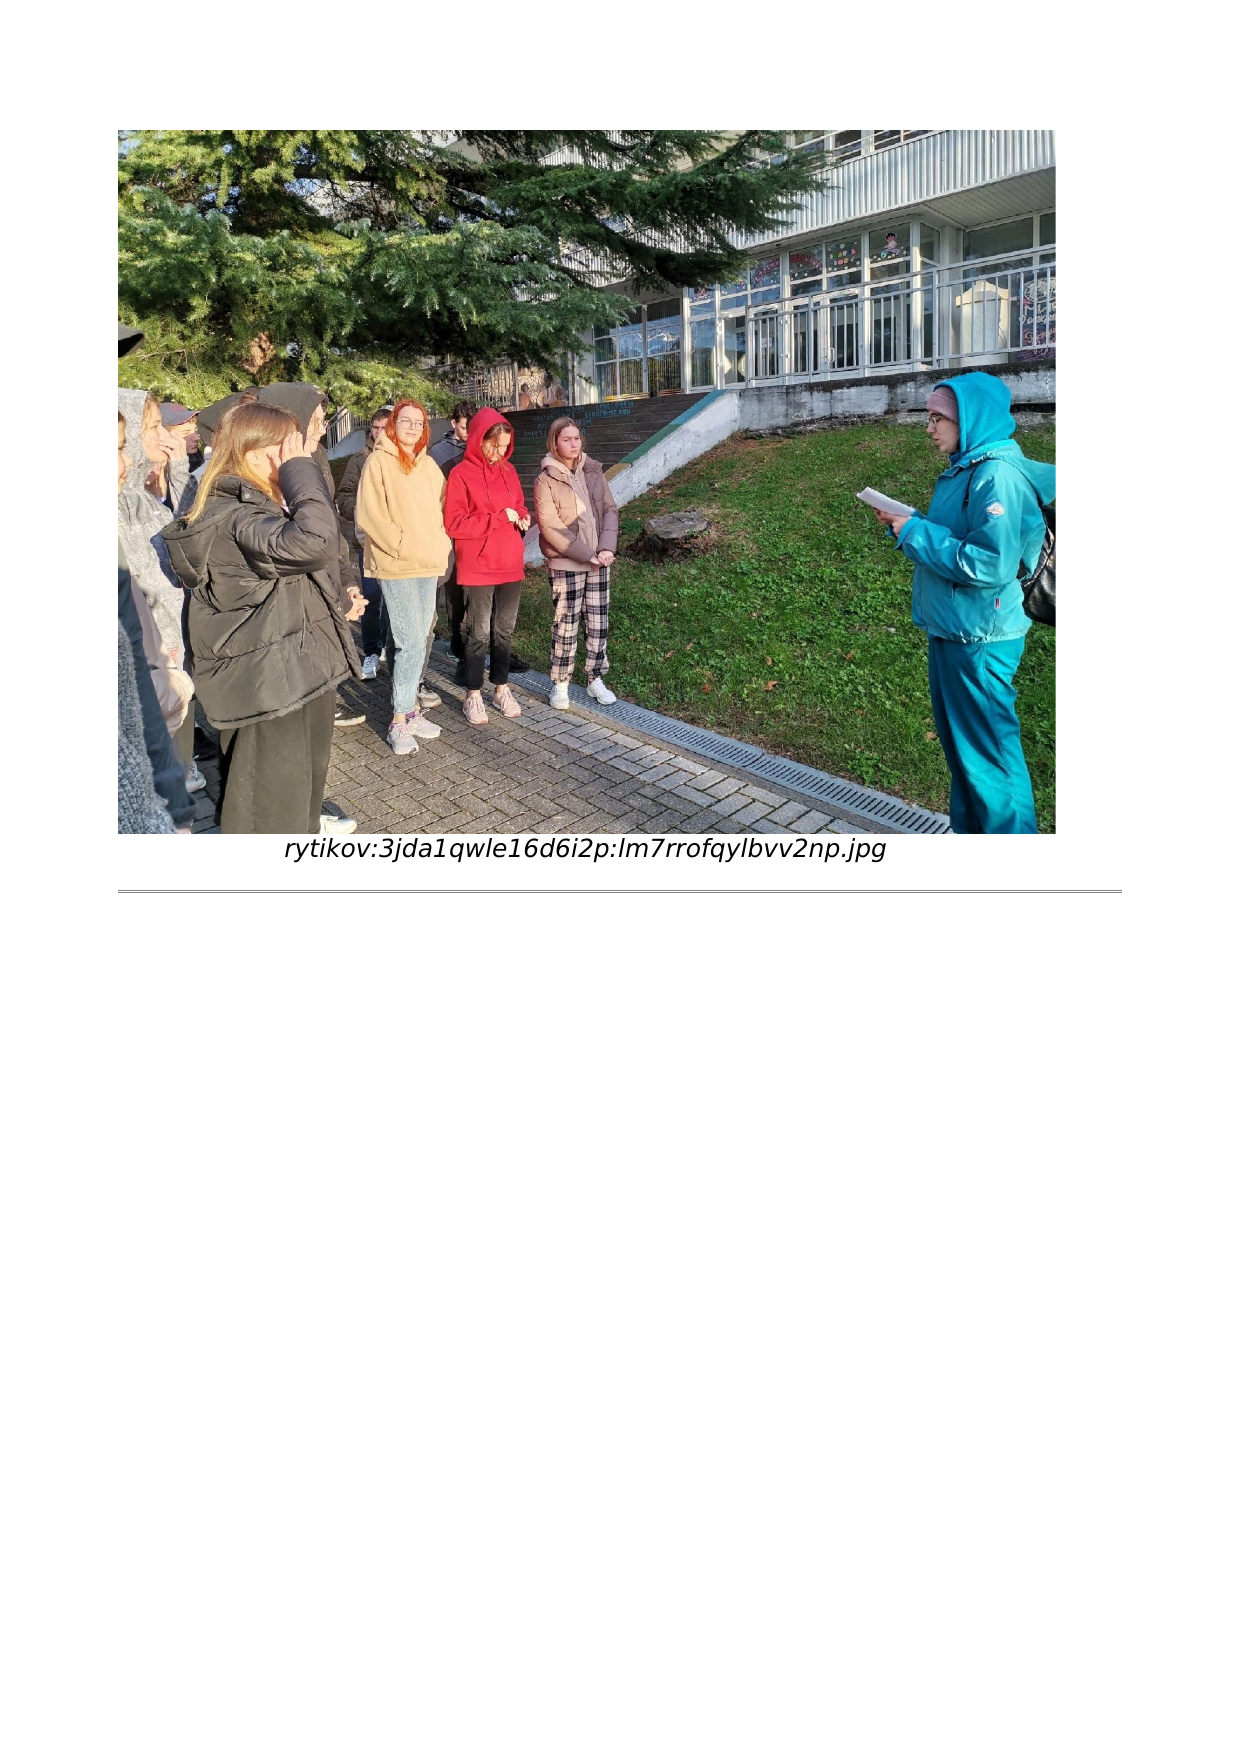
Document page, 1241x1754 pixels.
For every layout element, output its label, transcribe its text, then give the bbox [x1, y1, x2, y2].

picture [118, 130, 1056, 834]
picture [961, 459, 980, 512]
picture [954, 666, 960, 674]
picture [1001, 826, 1008, 834]
text rytikov:3jda1qwle16d6i2p:lm7rrofqylbvv2np.jpg [118, 834, 1056, 863]
picture [921, 518, 933, 534]
picture [969, 703, 980, 713]
picture [943, 466, 965, 481]
picture [965, 679, 984, 701]
picture [977, 741, 984, 749]
picture [973, 713, 994, 739]
picture [966, 731, 975, 740]
picture [958, 644, 972, 669]
